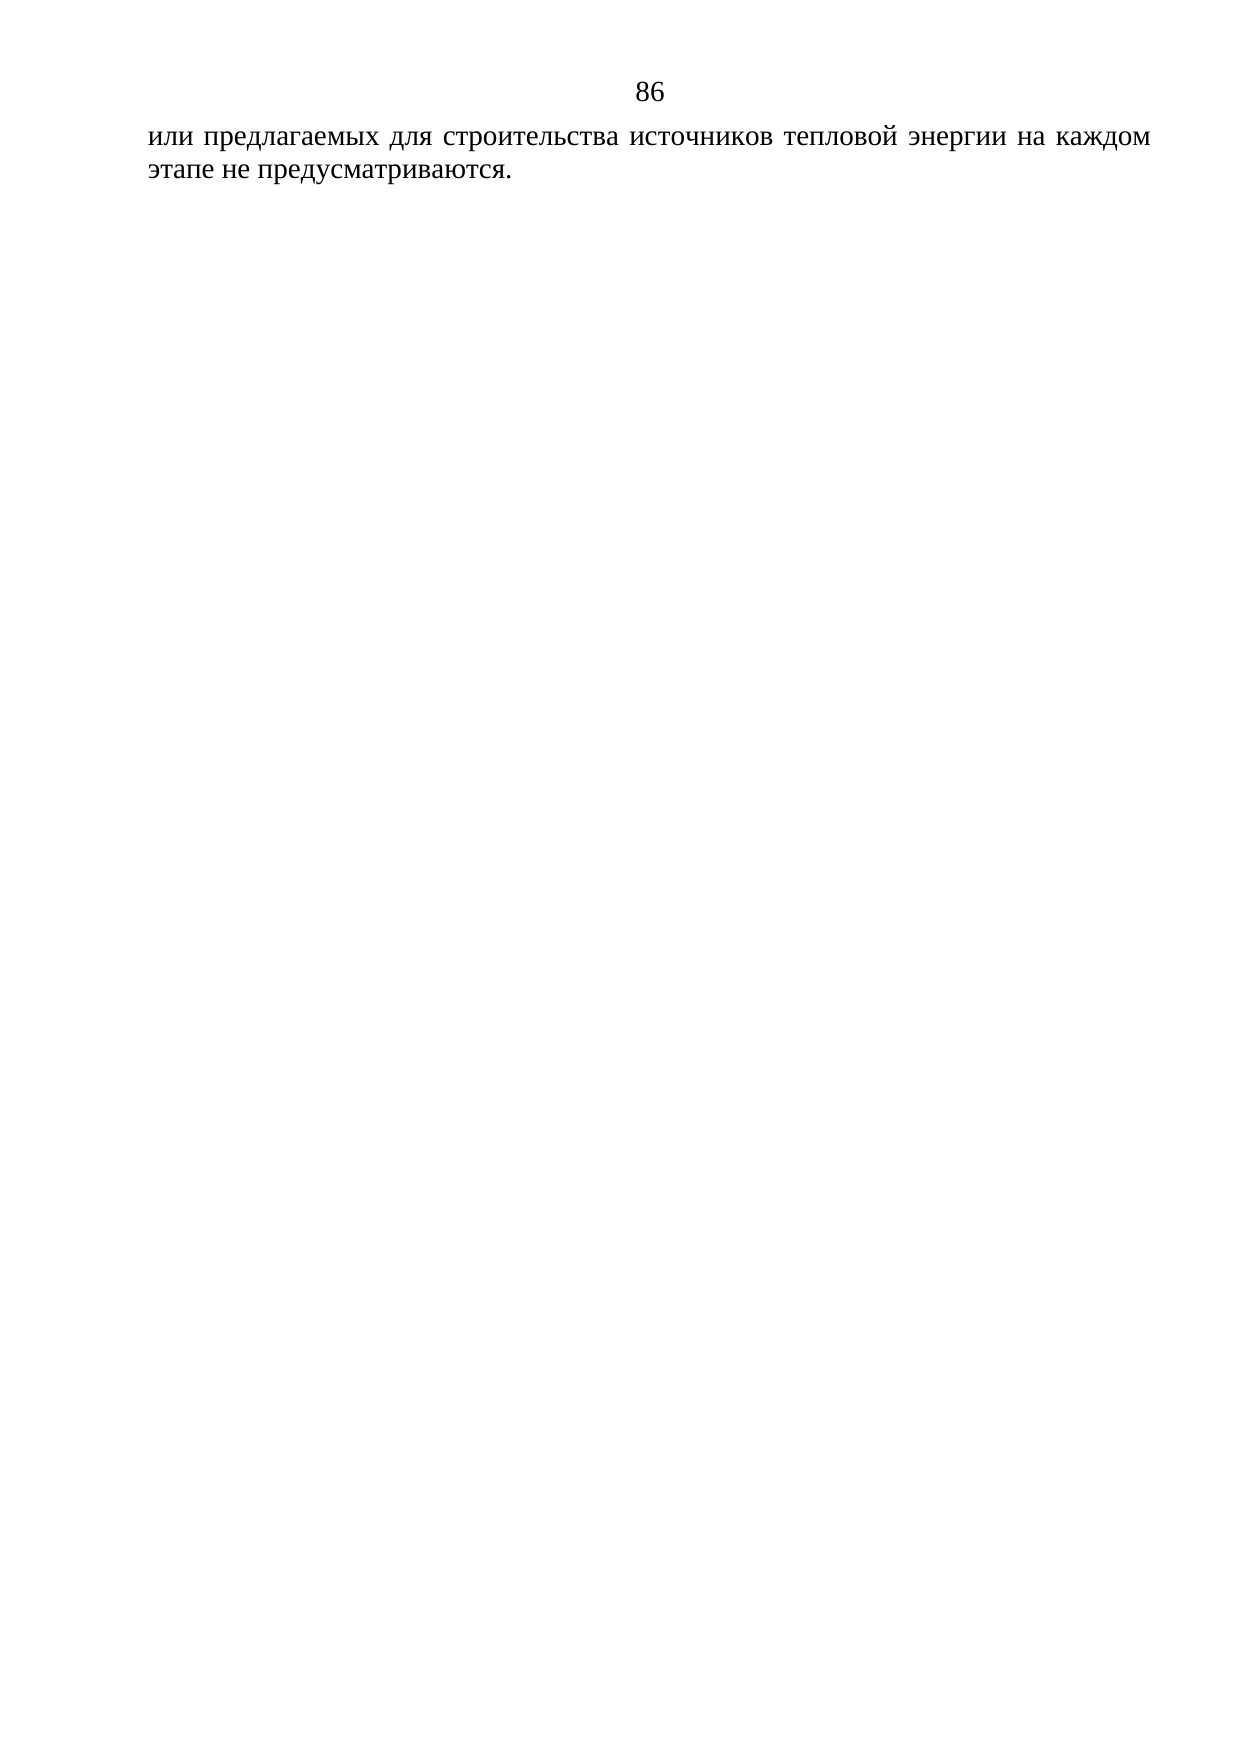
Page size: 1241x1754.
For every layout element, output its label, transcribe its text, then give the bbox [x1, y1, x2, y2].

text или предлагаемых для строительства источников тепловой энергии на каждом этапе не предусматриваются. [148, 118, 1152, 185]
